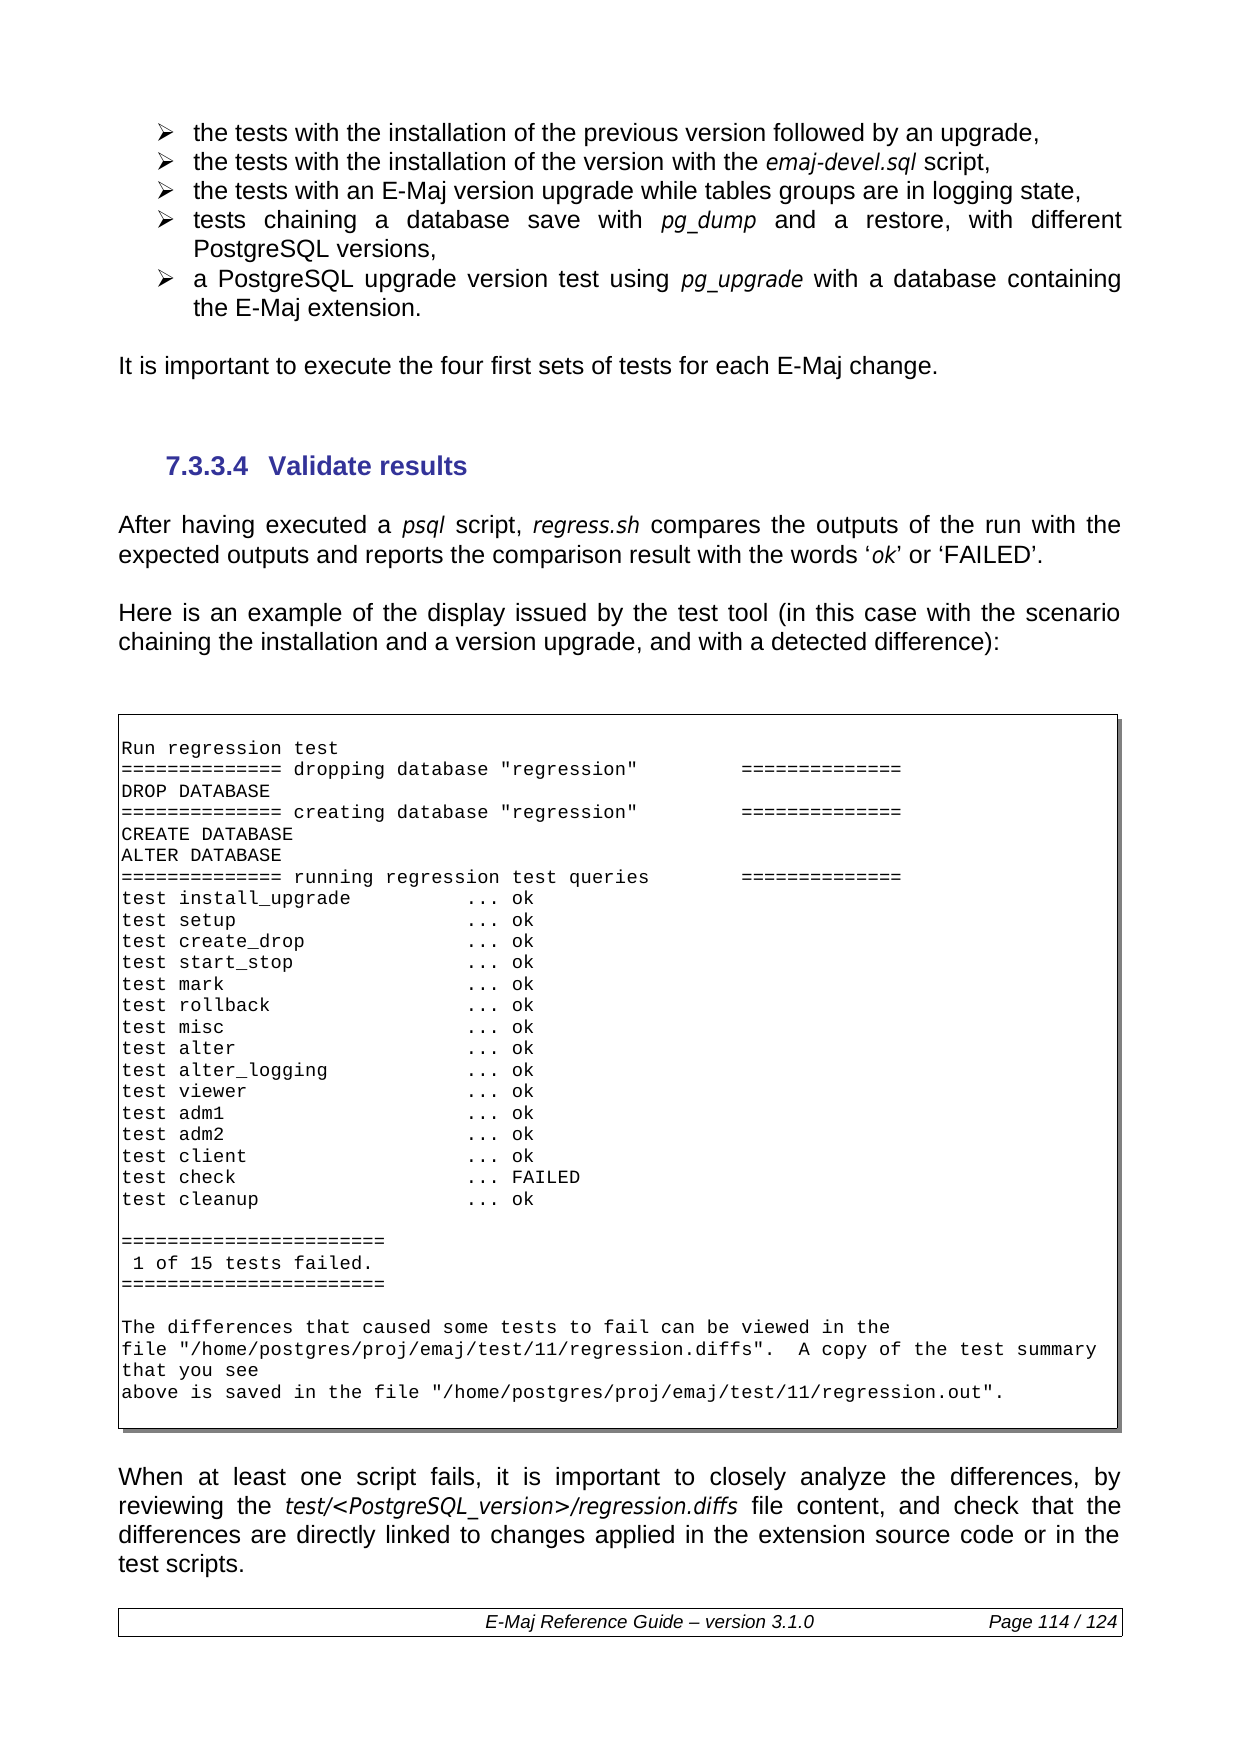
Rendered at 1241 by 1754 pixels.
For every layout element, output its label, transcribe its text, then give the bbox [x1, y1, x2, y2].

text file "/home/postgres/proj/emaj/test/11/regression.diffs". A copy of the test summary that you see [119, 1336, 1117, 1379]
text When at least one script fails, it is important to closely analyze the differences, by reviewing the test/<PostgreSQL_version>/regression.diffs file content, and check that the differences are directly linked to changes applied in the extension source code or in the test scripts. [118, 1462, 1122, 1578]
text CREATE DATABASE [119, 821, 1117, 843]
text test install_upgrade ... ok [119, 886, 1117, 907]
text After having executed a psql script, regress.sh compares the outputs of the run with the expected outputs and reports the comparison result with the words ‘ok’ or ‘FAILED’. [118, 510, 1122, 568]
text ======================= [119, 1229, 1117, 1250]
text test setup ... ok [119, 907, 1117, 928]
list tests chaining a database save with pg_dump and a restore, with different PostgreSQL versions, [156, 205, 1122, 263]
text ALTER DATABASE [119, 843, 1117, 864]
text ======================= [119, 1272, 1117, 1296]
text test adm2 ... ok [119, 1122, 1117, 1143]
text Run regression test [119, 735, 1117, 757]
list the tests with the installation of the previous version followed by an upgrade, [156, 118, 1122, 147]
text 1 of 15 tests failed. [119, 1250, 1117, 1272]
text DROP DATABASE [119, 778, 1117, 800]
text Here is an example of the display issued by the test tool (in this case with the scenario chaining the installation and a version upgrade, and with a detected difference): [118, 598, 1122, 656]
text ============== creating database "regression" ============== [119, 800, 1117, 821]
text test create_drop ... ok [119, 928, 1117, 950]
text test cleanup ... ok [119, 1186, 1117, 1210]
text It is important to execute the four first sets of tests for each E-Maj change. [118, 351, 1122, 380]
text test alter_logging ... ok [119, 1057, 1117, 1079]
text test client ... ok [119, 1143, 1117, 1164]
text test mark ... ok [119, 971, 1117, 993]
text test viewer ... ok [119, 1079, 1117, 1100]
list the tests with the installation of the version with the emaj-devel.sql script, [156, 147, 1122, 176]
text test alter ... ok [119, 1036, 1117, 1057]
text test rollback ... ok [119, 993, 1117, 1014]
text above is saved in the file "/home/postgres/proj/emaj/test/11/regression.out". [119, 1379, 1117, 1403]
text ============== running regression test queries ============== [119, 864, 1117, 886]
list a PostgreSQL upgrade version test using pg_upgrade with a database containing the E-Maj extension. [156, 263, 1122, 322]
text ============== dropping database "regression" ============== [119, 757, 1117, 778]
text test start_stop ... ok [119, 950, 1117, 971]
text test adm1 ... ok [119, 1100, 1117, 1122]
text test check ... FAILED [119, 1164, 1117, 1186]
text The differences that caused some tests to fail can be viewed in the [119, 1315, 1117, 1336]
text test misc ... ok [119, 1014, 1117, 1036]
list the tests with an E-Maj version upgrade while tables groups are in logging state, [156, 176, 1122, 205]
subtitle Validate results [165, 450, 1122, 481]
